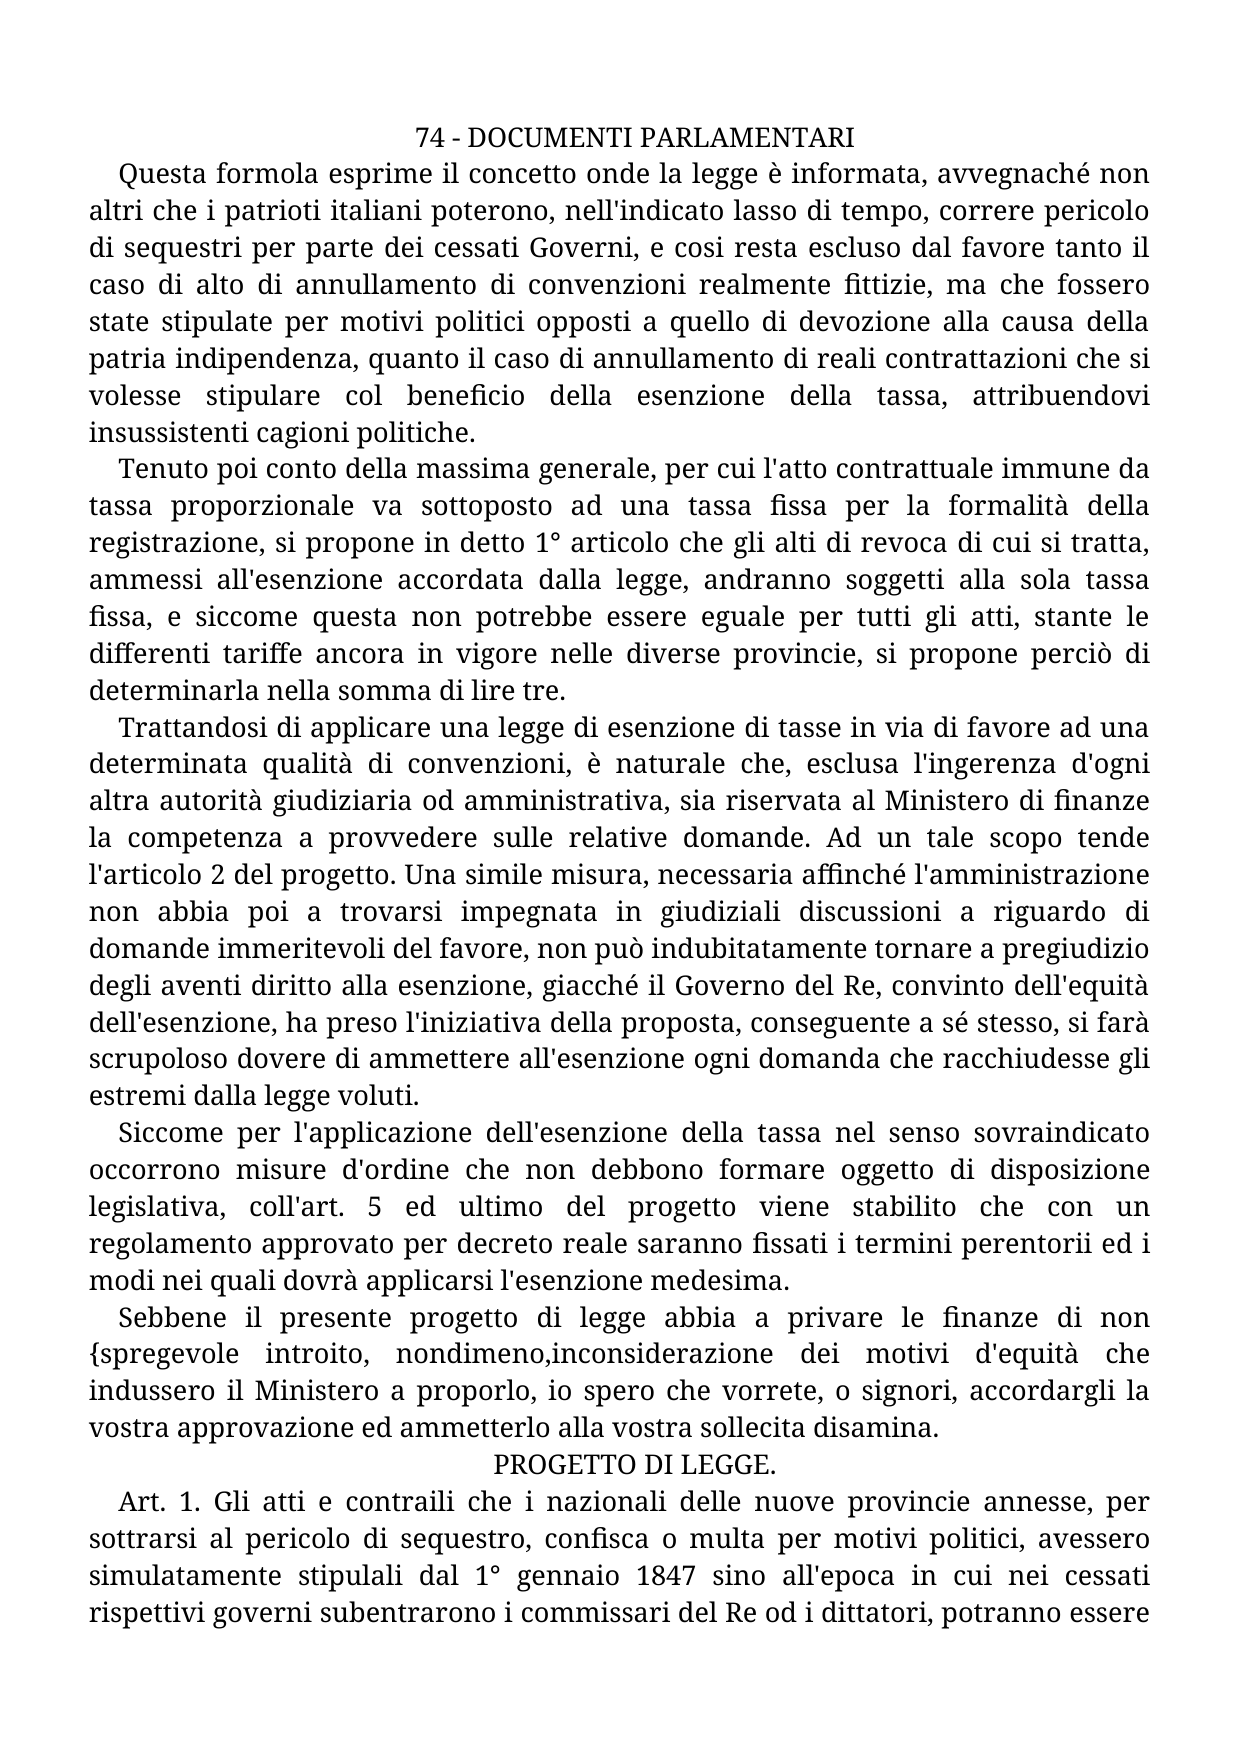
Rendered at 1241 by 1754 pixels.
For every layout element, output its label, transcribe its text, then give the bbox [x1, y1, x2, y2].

text Tenuto poi conto della massima generale, per cui l'atto contrattuale immune da tassa proporzionale va sottoposto ad una tassa fissa per la formalità della registrazione, si propone in detto 1° articolo che gli alti di revoca di cui si tratta, ammessi all'esenzione accordata dalla legge, andranno soggetti alla sola tassa fissa, e siccome questa non potrebbe essere eguale per tutti gli atti, stante le differenti tariffe ancora in vigore nelle diverse provincie, si propone perciò di determinarla nella somma di lire tre. [88, 450, 1152, 708]
text Art. 1. Gli atti e contraili che i nazionali delle nuove provincie annesse, per sottrarsi al pericolo di sequestro, confisca o multa per motivi politici, avessero simulatamente stipulali dal 1° gennaio 1847 sino all'epoca in cui nei cessati rispettivi governi subentrarono i commissari del Re od i dittatori, potranno essere [88, 1482, 1152, 1630]
text Questa formola esprime il concetto onde la legge è informata, avvegnaché non altri che i patrioti italiani poterono, nell'indicato lasso di tempo, correre pericolo di sequestri per parte dei cessati Governi, e cosi resta escluso dal favore tanto il caso di alto di annullamento di convenzioni realmente fittizie, ma che fossero state stipulate per motivi politici opposti a quello di devozione alla causa della patria indipendenza, quanto il caso di annullamento di reali contrattazioni che si volesse stipulare col beneficio della esenzione della tassa, attribuendovi insussistenti cagioni politiche. [88, 155, 1152, 450]
text 74 - DOCUMENTI PARLAMENTARI [88, 118, 1152, 155]
text PROGETTO DI LEGGE. [88, 1446, 1152, 1482]
text Sebbene il presente progetto di legge abbia a privare le finanze di non {spregevole introito, nondimeno,inconsiderazione dei motivi d'equità che indussero il Ministero a proporlo, io spero che vorrete, o signori, accordargli la vostra approvazione ed ammetterlo alla vostra sollecita disamina. [88, 1298, 1152, 1446]
text Siccome per l'applicazione dell'esenzione della tassa nel senso sovraindicato occorrono misure d'ordine che non debbono formare oggetto di disposizione legislativa, coll'art. 5 ed ultimo del progetto viene stabilito che con un regolamento approvato per decreto reale saranno fissati i termini perentorii ed i modi nei quali dovrà applicarsi l'esenzione medesima. [88, 1114, 1152, 1298]
text Trattandosi di applicare una legge di esenzione di tasse in via di favore ad una determinata qualità di convenzioni, è naturale che, esclusa l'ingerenza d'ogni altra autorità giudiziaria od amministrativa, sia riservata al Ministero di finanze la competenza a provvedere sulle relative domande. Ad un tale scopo tende l'articolo 2 del progetto. Una simile misura, necessaria affinché l'amministrazione non abbia poi a trovarsi impegnata in giudiziali discussioni a riguardo di domande immeritevoli del favore, non può indubitatamente tornare a pregiudizio degli aventi diritto alla esenzione, giacché il Governo del Re, convinto dell'equità dell'esenzione, ha preso l'iniziativa della proposta, conseguente a sé stesso, si farà scrupoloso dovere di ammettere all'esenzione ogni domanda che racchiudesse gli estremi dalla legge voluti. [88, 708, 1152, 1114]
